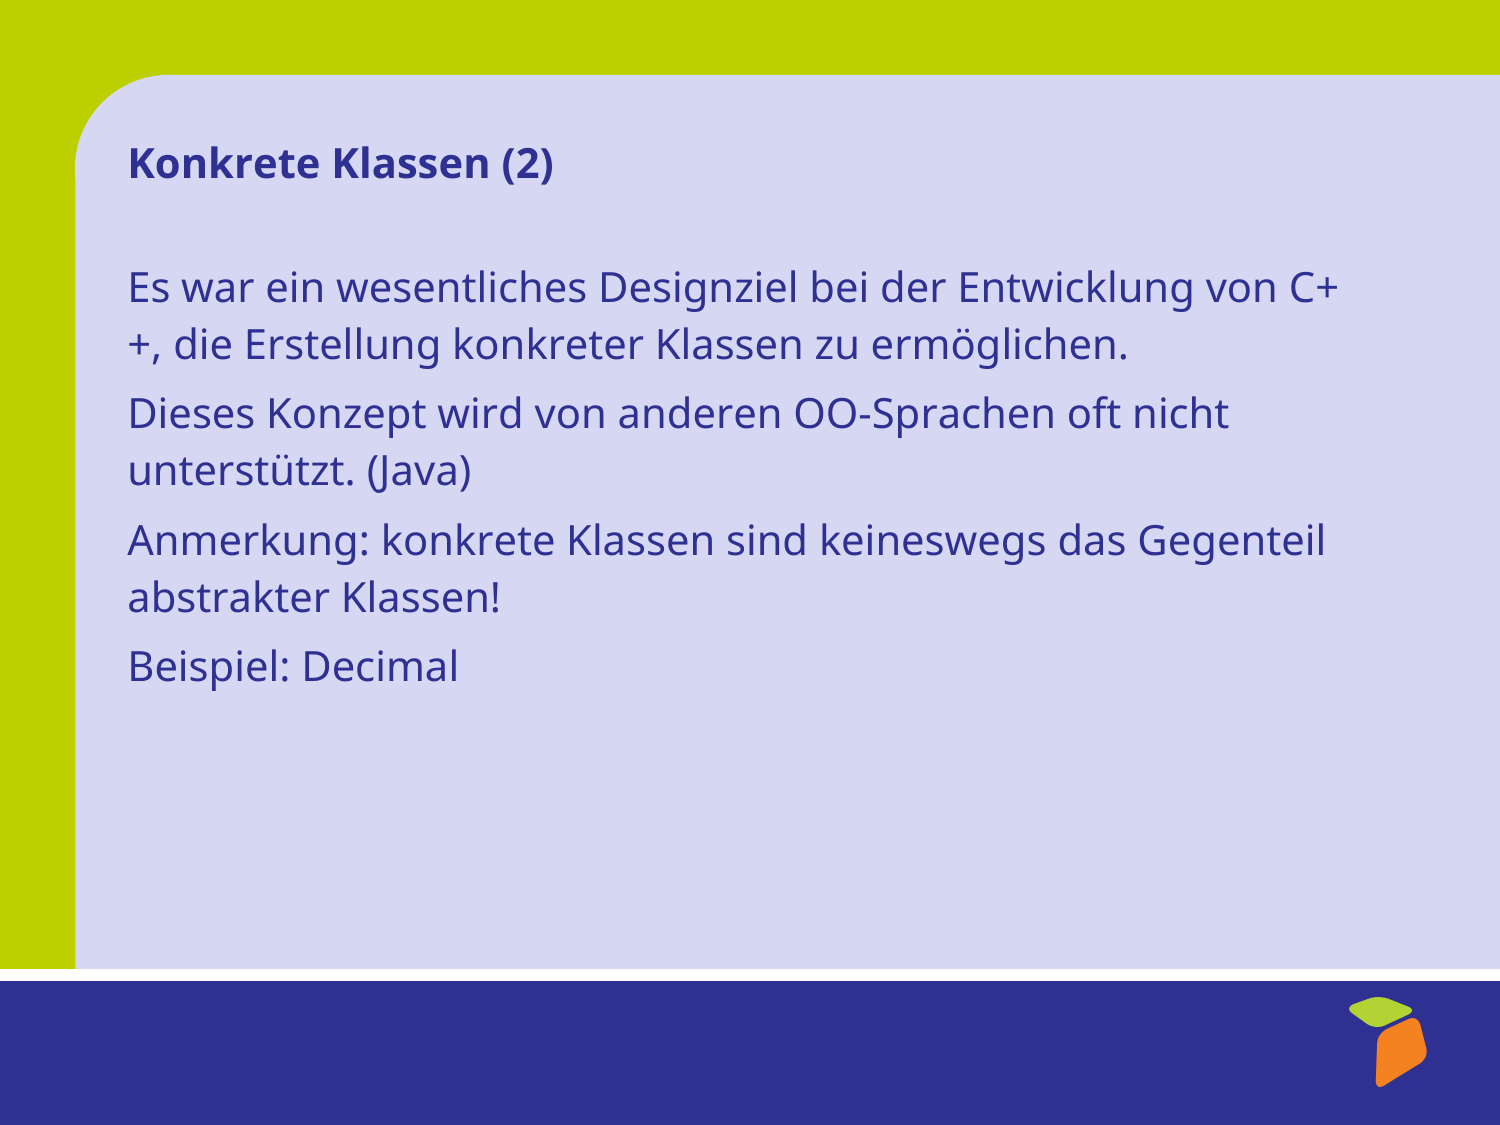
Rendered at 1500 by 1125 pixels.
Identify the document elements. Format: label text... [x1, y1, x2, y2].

title Konkrete Klassen (2) [112, 112, 1388, 213]
picture [0, 981, 1500, 1125]
list Es war ein wesentliches Designziel bei der Entwicklung von C++, die Erstellung konkreter Klassen zu ermöglichen. Dieses Konzept wird von anderen OO-Sprachen oft nicht unterstützt. (Java) Anmerkung: konkrete Klassen sind keineswegs das Gegenteil abstrakter Klassen! Beispiel: Decimal [112, 249, 1388, 1038]
